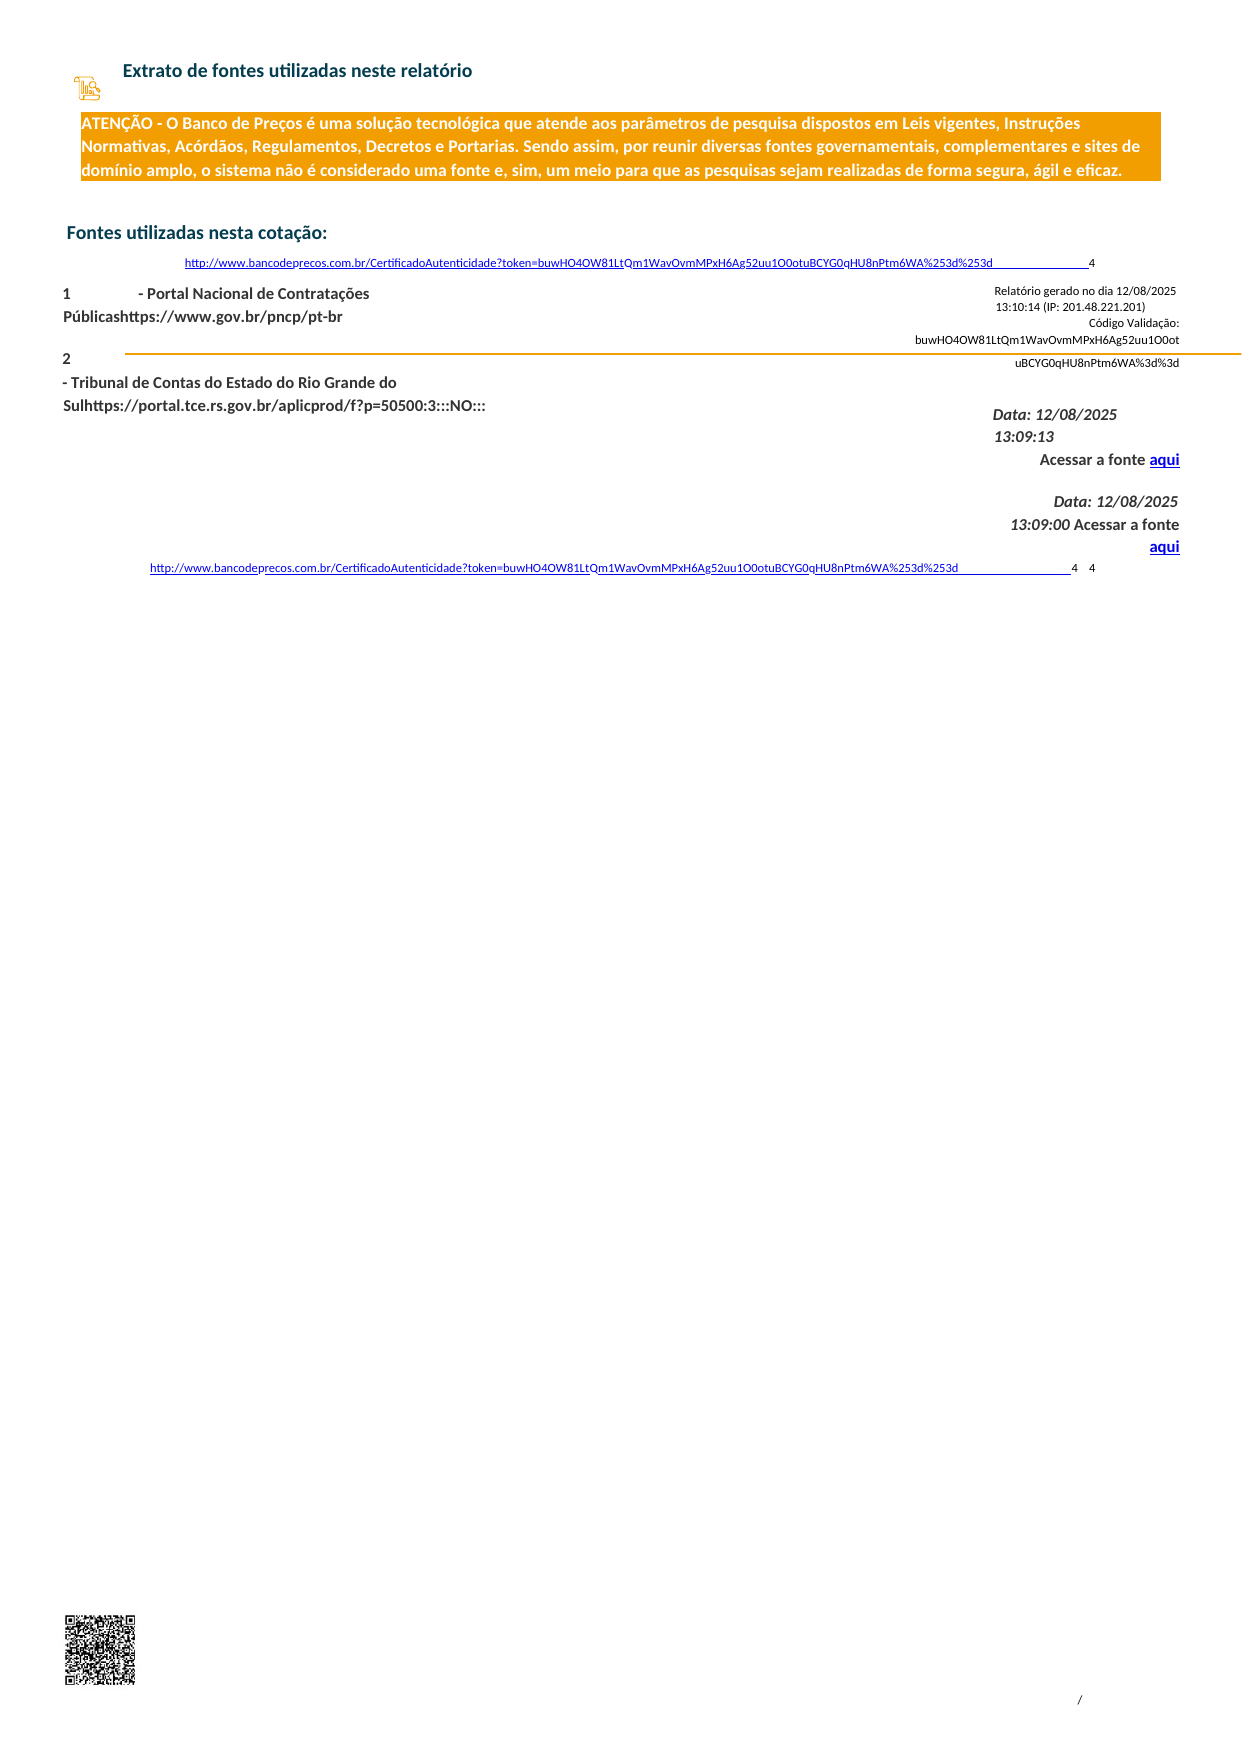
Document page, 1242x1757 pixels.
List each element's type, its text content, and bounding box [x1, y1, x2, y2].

text Código Validação: buwHO4OW81LtQm1WavOvmMPxH6Ag52uu1O0ot [907, 316, 1179, 353]
text Acessar a fonte aqui [994, 450, 1179, 470]
text http://www.bancodeprecos.com.br/CertificadoAutenticidade?token=buwHO4OW81LtQm1WavOvmMPxH6Ag52uu1O0otuBCYG0qHU8nPtm6WA%253d%253d 4 [63, 245, 1178, 273]
text uBCYG0qHU8nPtm6WA%3d%3d [907, 355, 1179, 371]
subtitle Data: 12/08/2025 13:09:00 Acessar a fonte aqui [994, 491, 1179, 557]
list - Portal Nacional de Contratações Públicashttps://www.gov.br/pncp/pt-br [62, 283, 595, 327]
text http://www.bancodeprecos.com.br/CertificadoAutenticidade?token=buwHO4OW81LtQm1WavOvmMPxH6Ag52uu1O0otuBCYG0qHU8nPtm6WA%253d%253d 4 4 [150, 560, 1095, 576]
text Relatório gerado no dia 12/08/2025 13:10:14 (IP: 201.48.221.201) [994, 283, 1178, 314]
text Data: 12/08/2025 13:09:13 [993, 404, 1179, 446]
list - Tribunal de Contas do Estado do Rio Grande do Sulhttps://portal.tce.rs.gov.br/aplicprod/f?p=50500:3:::NO::: [62, 348, 595, 416]
